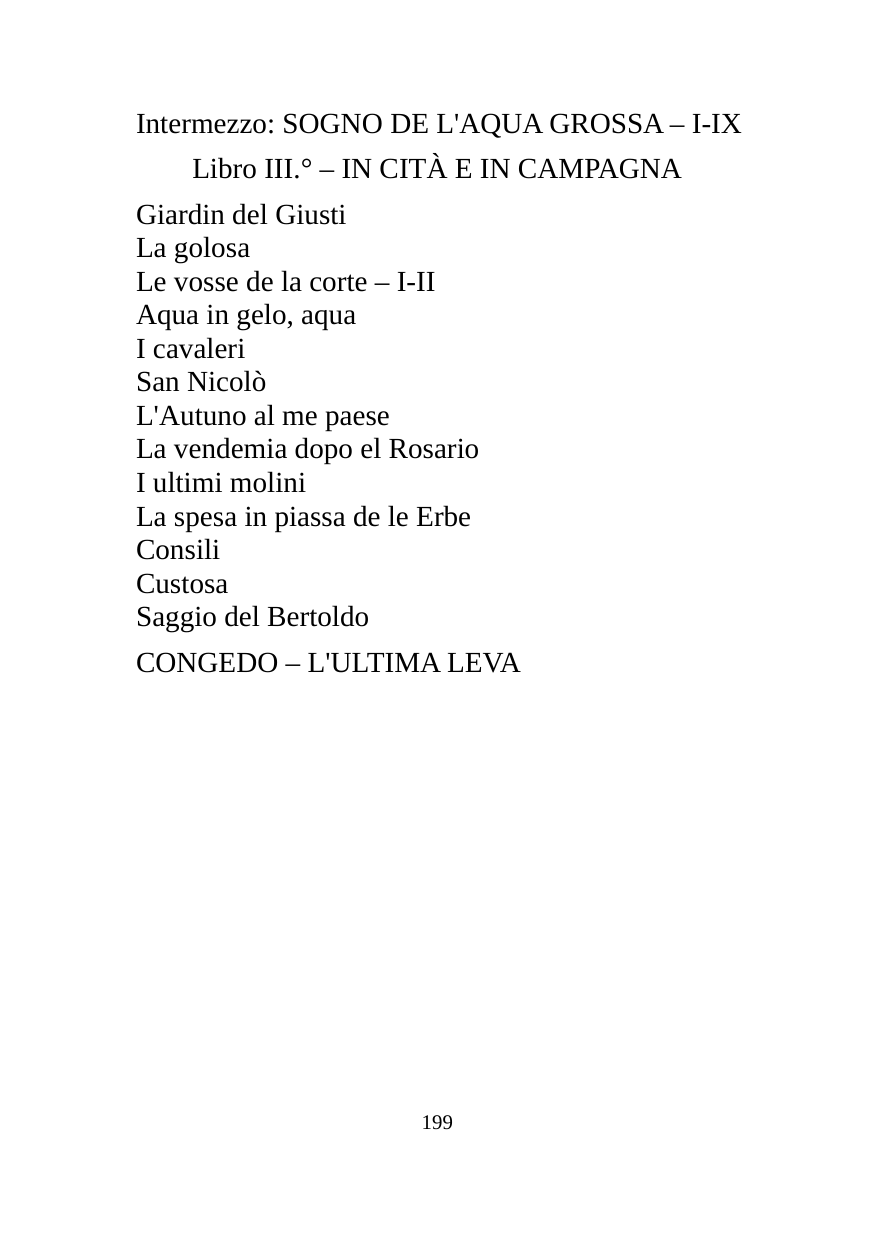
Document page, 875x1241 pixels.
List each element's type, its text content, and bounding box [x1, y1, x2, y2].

text I cavaleri [106, 331, 768, 364]
text La spesa in piassa de le Erbe [106, 499, 768, 532]
text Libro III.° – IN CITÀ E IN CAMPAGNA [106, 152, 768, 185]
text Le vosse de la corte – I-II [106, 264, 768, 297]
text CONGEDO – L'ULTIMA LEVA [106, 645, 768, 678]
text Consili [106, 532, 768, 566]
text I ultimi molini [106, 465, 768, 499]
text L'Autuno al me paese [106, 398, 768, 432]
text Aqua in gelo, aqua [106, 297, 768, 331]
text San Nicolò [106, 364, 768, 398]
text Custosa [106, 566, 768, 599]
text Intermezzo: SOGNO DE L'AQUA GROSSA – I-IX [106, 106, 768, 140]
text Giardin del Giusti [106, 197, 768, 230]
text La golosa [106, 230, 768, 264]
text Saggio del Bertoldo [106, 599, 768, 633]
text La vendemia dopo el Rosario [106, 432, 768, 465]
